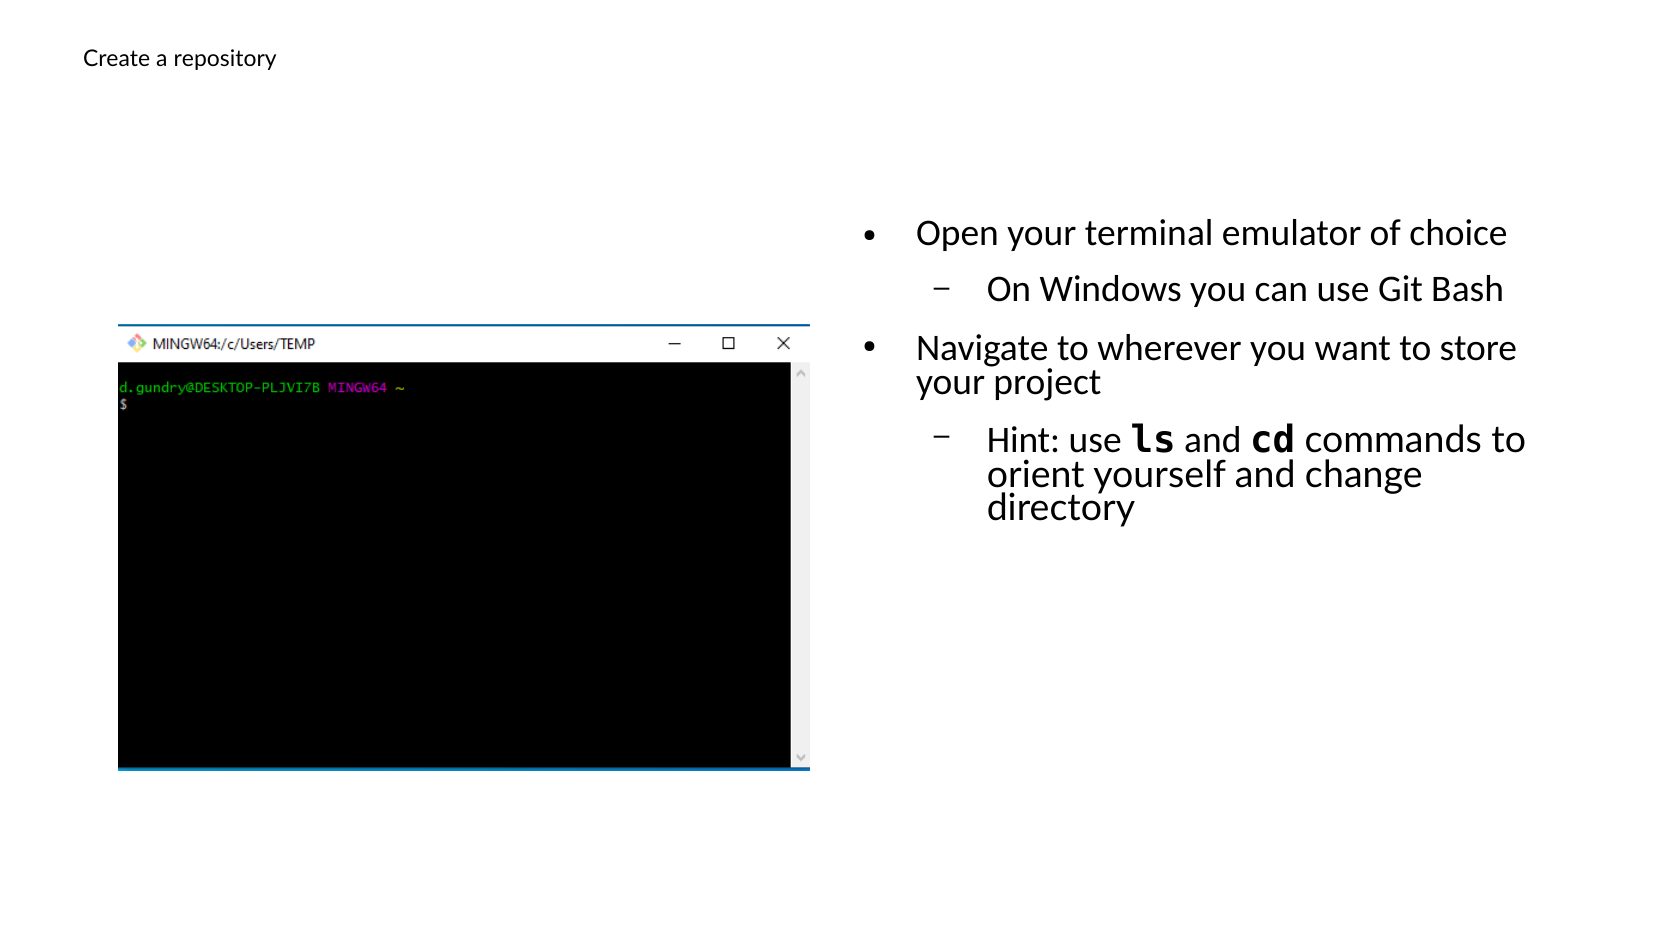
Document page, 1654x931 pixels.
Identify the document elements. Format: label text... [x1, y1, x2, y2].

title Create a repository [83, 0, 1571, 119]
picture [118, 324, 810, 771]
list Open your terminal emulator of choice On Windows you can use Git Bash Navigate to wherever you want to store your project Hint: use ls and cd commands to orient yourself and change directory [845, 217, 1572, 757]
